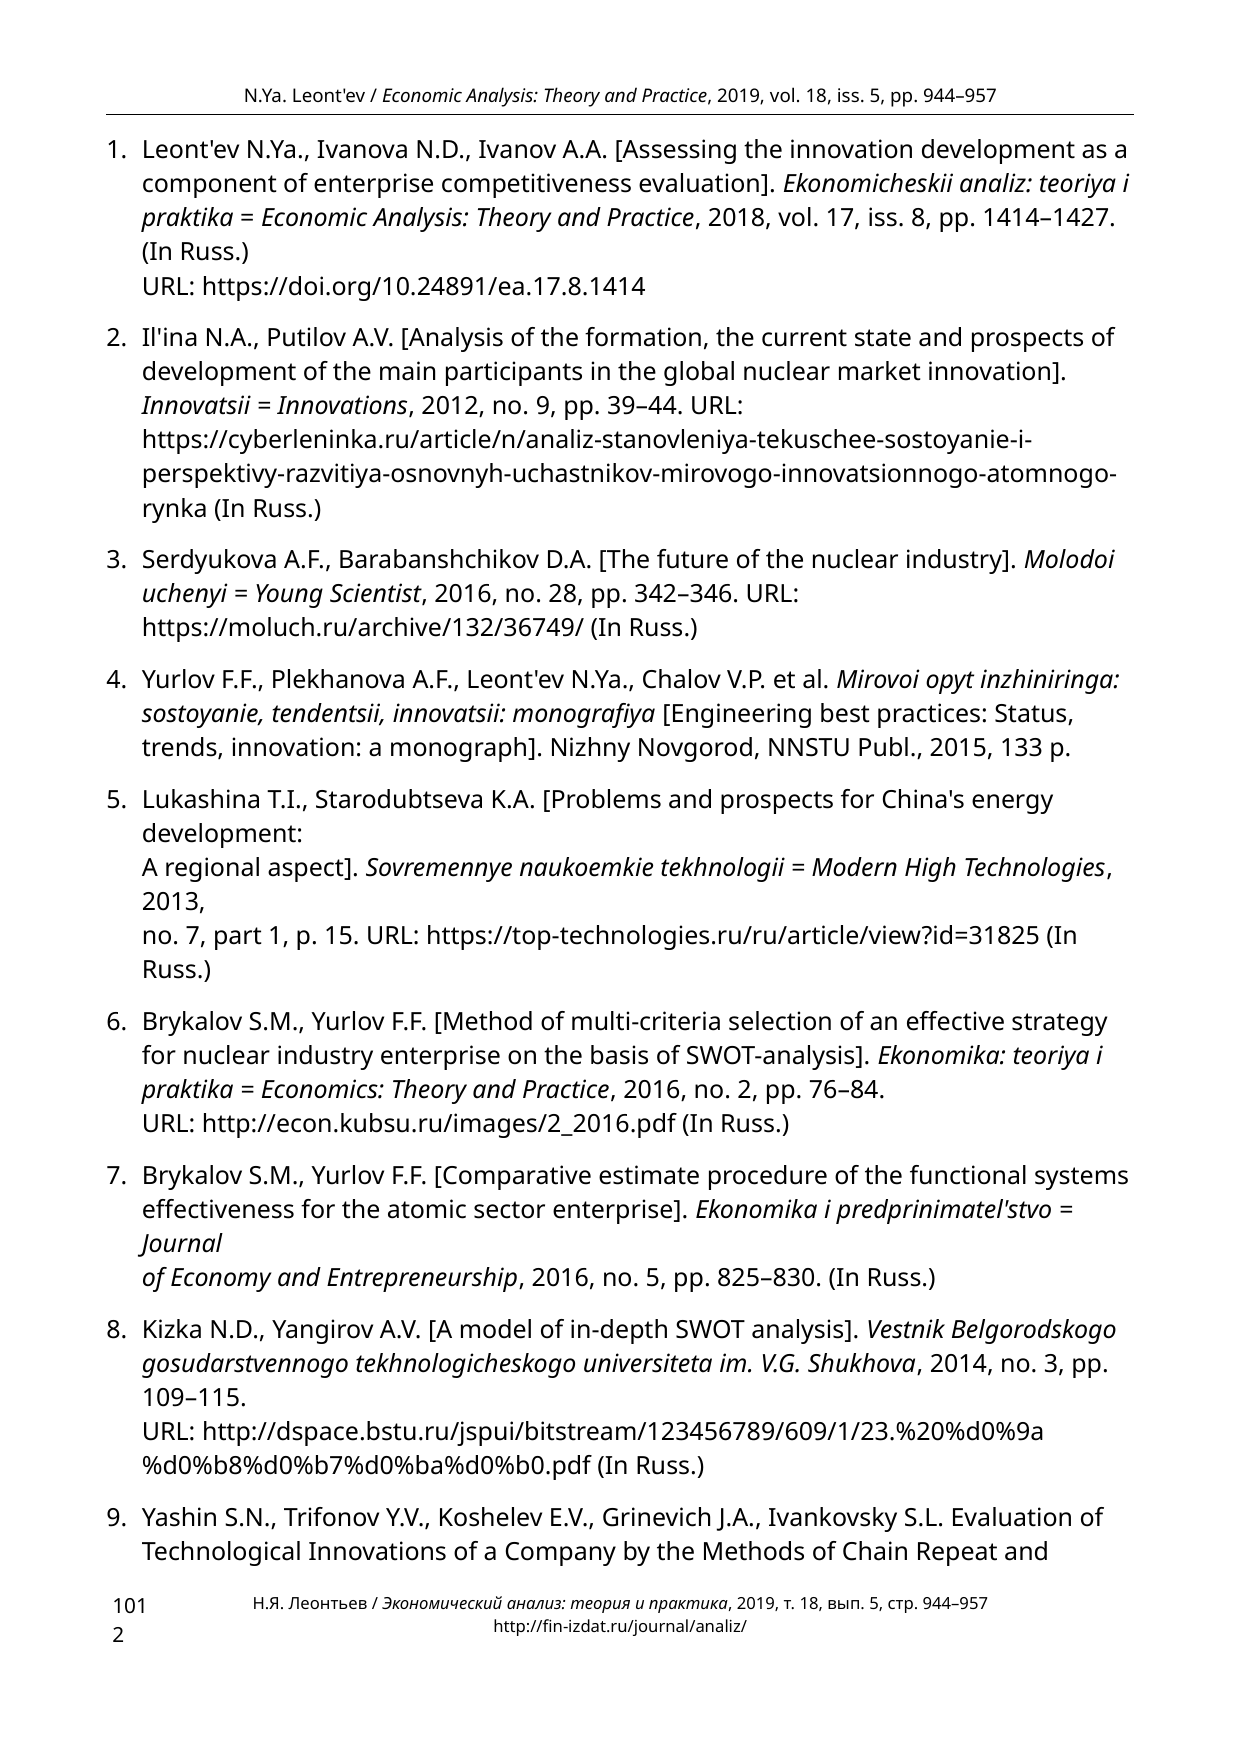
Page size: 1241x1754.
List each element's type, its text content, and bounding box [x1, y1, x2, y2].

list Il'ina N.A., Putilov A.V. [Analysis of the formation, the current state and prospects of development of the main participants in the global nuclear market innovation]. Innovatsii = Innovations, 2012, no. 9, pp. 39–44. URL: https://cyberleninka.ru/article/n/analiz-stanovleniya-tekuschee-sostoyanie-i-perspektivy-razvitiya-osnovnyh-uchastnikov-mirovogo-innovatsionnogo-atomnogo-rynka (In Russ.) [106, 320, 1134, 524]
list Yurlov F.F., Plekhanova A.F., Leont'ev N.Ya., Chalov V.P. et al. Mirovoi opyt inzhiniringa: sostoyanie, tendentsii, innovatsii: monografiya [Engineering best practices: Status, trends, innovation: a monograph]. Nizhny Novgorod, NNSTU Publ., 2015, 133 p. [106, 662, 1134, 764]
list Yashin S.N., Trifonov Y.V., Koshelev E.V., Grinevich J.A., Ivankovsky S.L. Evaluation of Technological Innovations of a Company by the Methods of Chain Repeat and [106, 1500, 1134, 1568]
list Brykalov S.M., Yurlov F.F. [Method of multi-criteria selection of an effective strategy for nuclear industry enterprise on the basis of SWOT-analysis]. Ekonomika: teoriya i praktika = Economics: Theory and Practice, 2016, no. 2, pp. 76–84. URL: http://econ.kubsu.ru/images/2_2016.pdf (In Russ.) [106, 1004, 1134, 1140]
list Kizka N.D., Yangirov A.V. [A model of in-depth SWOT analysis]. Vestnik Belgorodskogo gosudarstvennogo tekhnologicheskogo universiteta im. V.G. Shukhova, 2014, no. 3, pp. 109–115. URL: http://dspace.bstu.ru/jspui/bitstream/123456789/609/1/23.%20%d0%9a%d0%b8%d0%b7%d0%ba%d0%b0.pdf (In Russ.) [106, 1312, 1134, 1482]
list Lukashina T.I., Starodubtseva K.A. [Problems and prospects for China's energy development: A regional aspect]. Sovremennye naukoemkie tekhnologii = Modern High Technologies, 2013, no. 7, part 1, p. 15. URL: https://top-technologies.ru/ru/article/view?id=31825 (In Russ.) [106, 782, 1134, 986]
list Brykalov S.M., Yurlov F.F. [Comparative estimate procedure of the functional systems effectiveness for the atomic sector enterprise]. Ekonomika i predprinimatel'stvo = Journal of Economy and Entrepreneurship, 2016, no. 5, pp. 825–830. (In Russ.) [106, 1158, 1134, 1294]
list Leont'ev N.Ya., Ivanova N.D., Ivanov A.A. [Assessing the innovation development as a component of enterprise competitiveness evaluation]. Ekonomicheskii analiz: teoriya i praktika = Economic Analysis: Theory and Practice, 2018, vol. 17, iss. 8, pp. 1414–1427. (In Russ.) URL: https://doi.org/10.24891/ea.17.8.1414 [106, 132, 1134, 302]
list Serdyukova A.F., Barabanshchikov D.A. [The future of the nuclear industry]. Molodoi uchenyi = Young Scientist, 2016, no. 28, pp. 342–346. URL: https://moluch.ru/archive/132/36749/ (In Russ.) [106, 542, 1134, 644]
